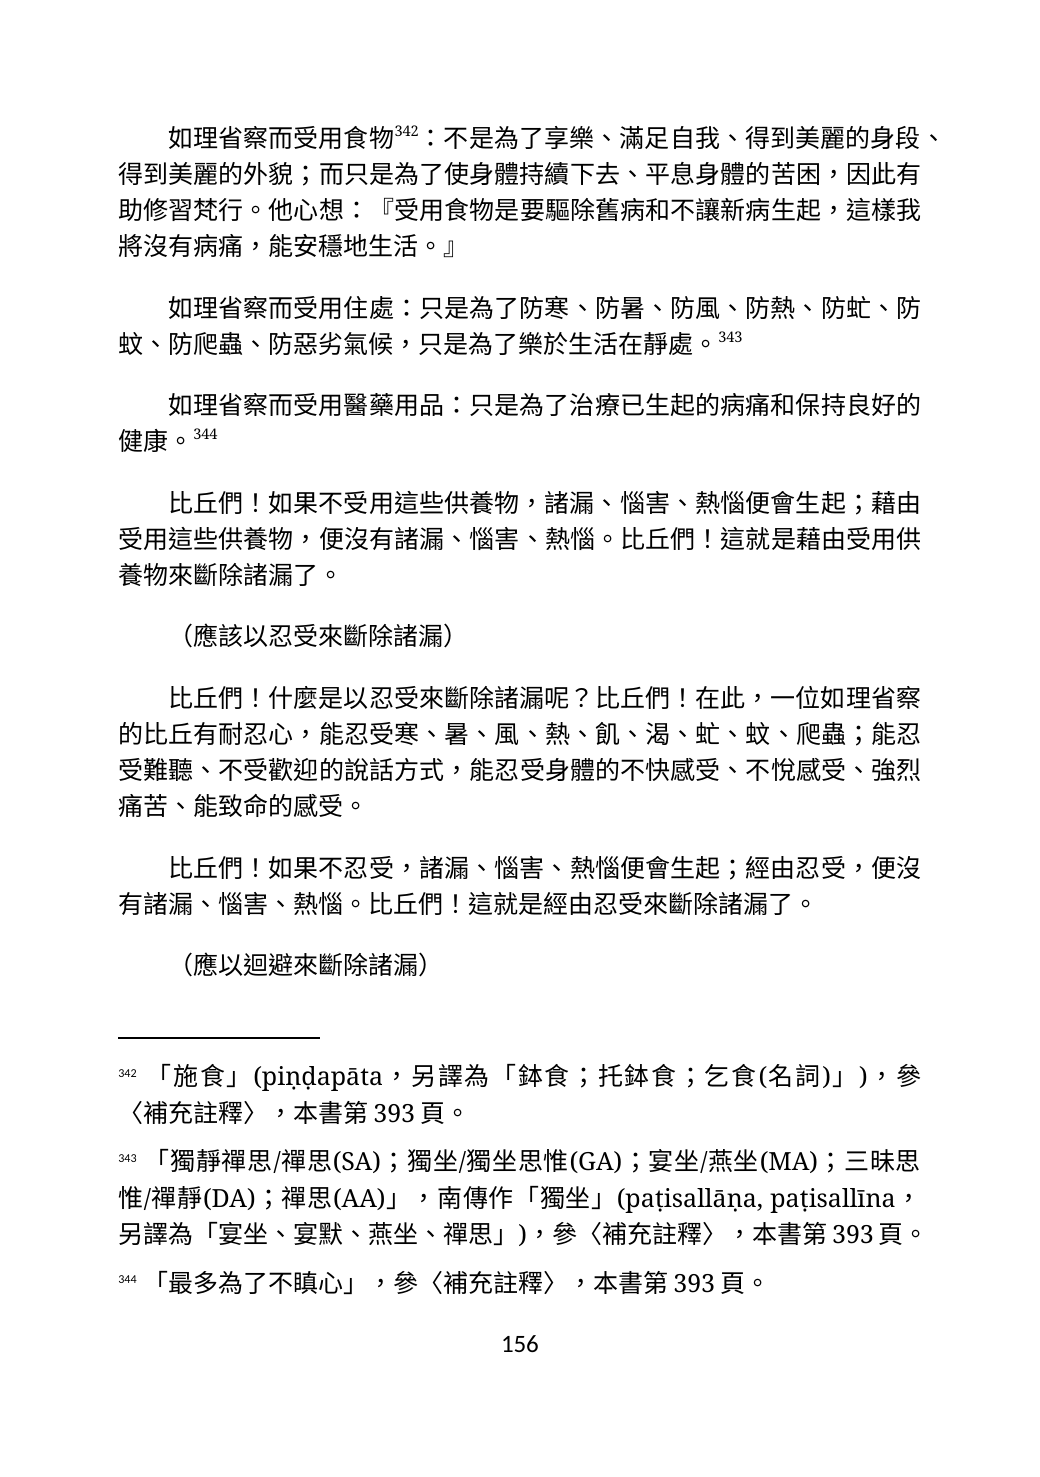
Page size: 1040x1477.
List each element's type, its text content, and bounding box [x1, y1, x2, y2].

text 比丘們！如果不忍受，諸漏、惱害、熱惱便會生起；經由忍受，便沒有諸漏、惱害、熱惱。比丘們！這就是經由忍受來斷除諸漏了。 [118, 848, 921, 921]
text 「獨靜禪思/禪思(SA)；獨坐/獨坐思惟(GA)；宴坐/燕坐(MA)；三昧思惟/禪靜(DA)；禪思(AA)」，南傳作「獨坐」(paṭisallāṇa, paṭisallīna，另譯為「宴坐、宴默、燕坐、禪思」)，參〈補充註釋〉，本書第393頁。 [118, 1142, 921, 1251]
text 比丘們！如果不受用這些供養物，諸漏、惱害、熱惱便會生起；藉由受用這些供養物，便沒有諸漏、惱害、熱惱。比丘們！這就是藉由受用供養物來斷除諸漏了。 [118, 483, 921, 592]
text 「施食」(piṇḍapāta，另譯為「鉢食；托鉢食；乞食(名詞)」)，參〈補充註釋〉，本書第393頁。 [118, 1057, 921, 1129]
text 「最多為了不瞋心」，參〈補充註釋〉，本書第393頁。 [118, 1263, 921, 1299]
text （應該以忍受來斷除諸漏） [118, 617, 921, 653]
text 比丘們！什麼是以忍受來斷除諸漏呢？比丘們！在此，一位如理省察的比丘有耐忍心，能忍受寒、暑、風、熱、飢、渴、虻、蚊、爬蟲；能忍受難聽、不受歡迎的說話方式，能忍受身體的不快感受、不悅感受、強烈痛苦、能致命的感受。 [118, 678, 921, 823]
text 如理省察而受用住處：只是為了防寒、防暑、防風、防熱、防虻、防蚊、防爬蟲、防惡劣氣候，只是為了樂於生活在靜處。 [118, 288, 921, 361]
text 如理省察而受用食物：不是為了享樂、滿足自我、得到美麗的身段、得到美麗的外貌；而只是為了使身體持續下去、平息身體的苦困，因此有助修習梵行。他心想：『受用食物是要驅除舊病和不讓新病生起，這樣我將沒有病痛，能安穩地生活。』 [118, 118, 921, 263]
text （應以迴避來斷除諸漏） [118, 946, 921, 982]
text 如理省察而受用醫藥用品：只是為了治療已生起的病痛和保持良好的健康。 [118, 386, 921, 458]
